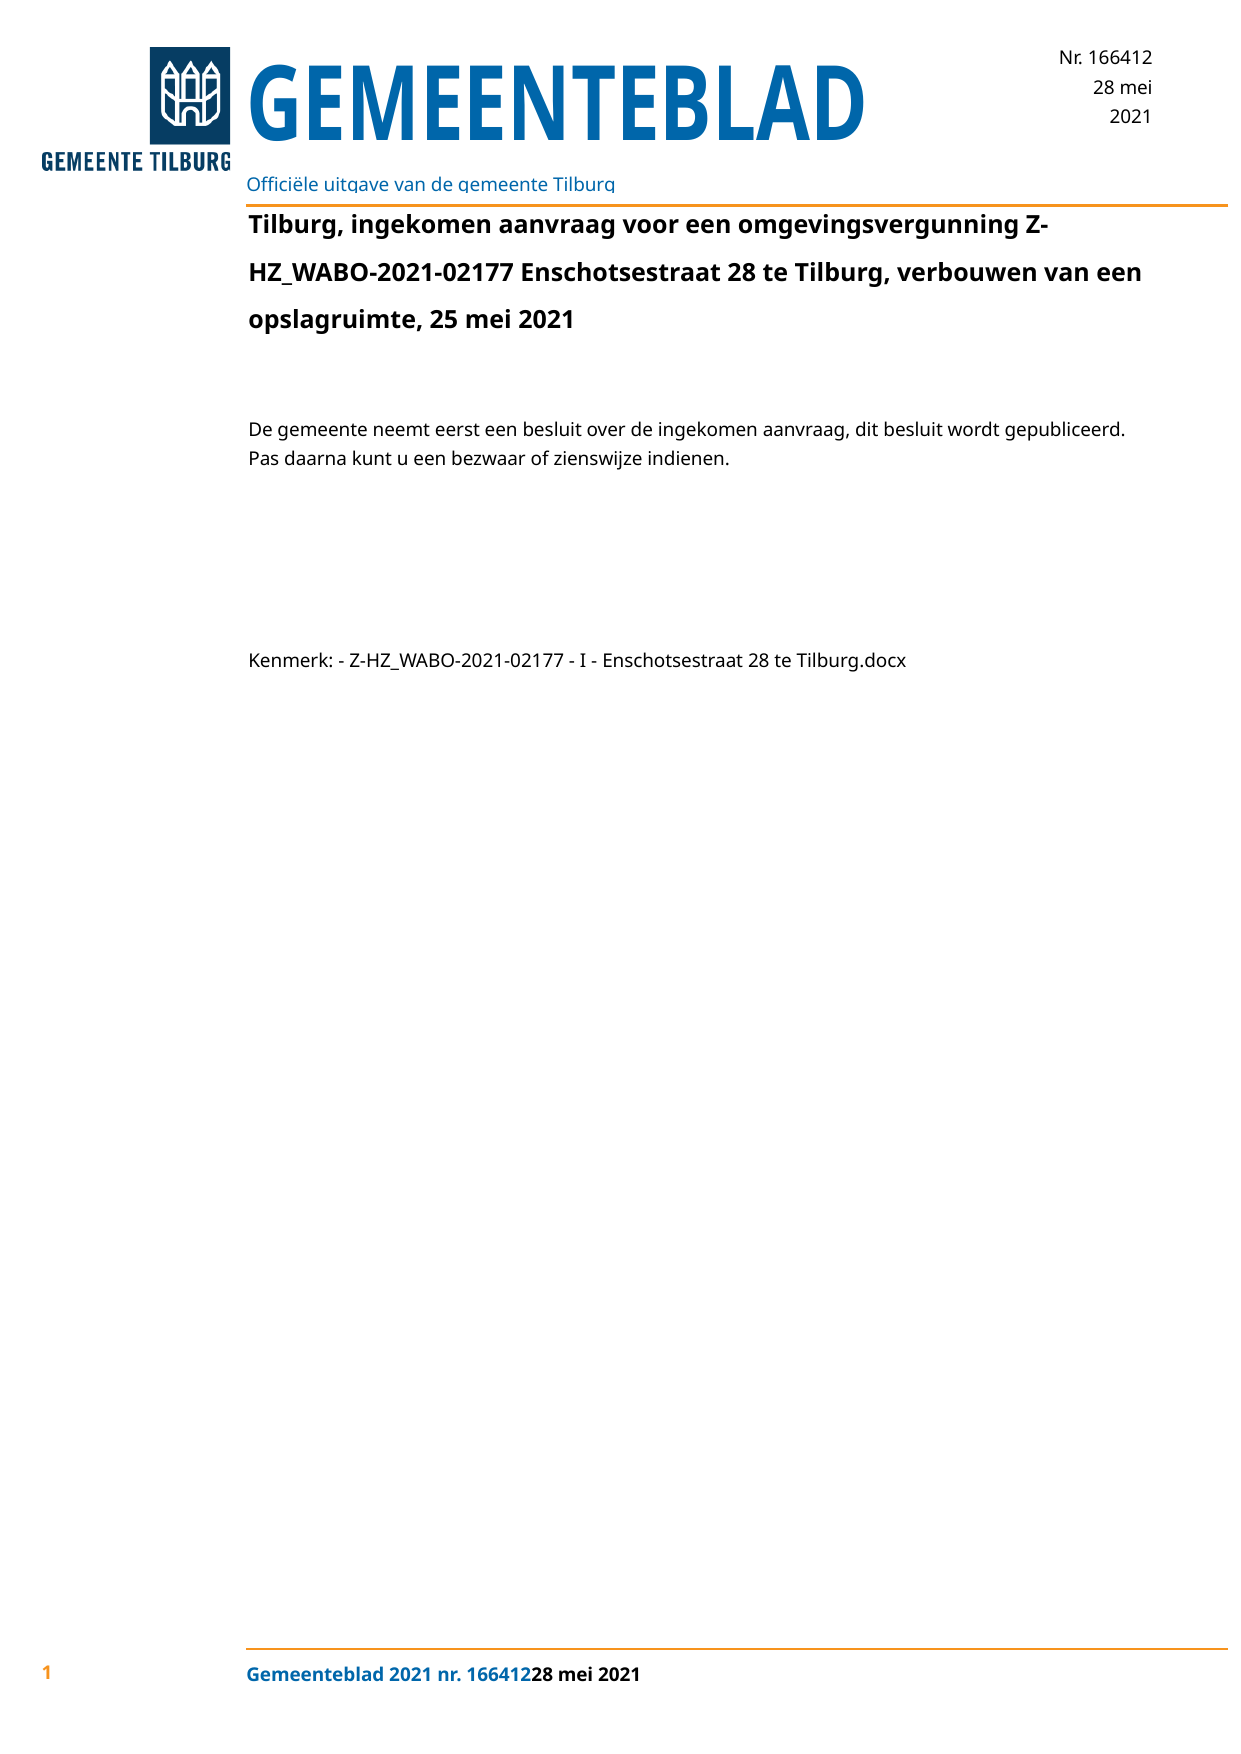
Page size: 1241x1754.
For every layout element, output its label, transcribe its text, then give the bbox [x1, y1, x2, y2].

picture [41, 47, 231, 172]
text Tilburg, ingekomen aanvraag voor een omgevingsvergunning Z-HZ_WABO-2021-02177 Enschotsestraat 28 te Tilburg, verbouwen van een opslagruimte, 25 mei 2021 [248, 207, 1152, 336]
text De gemeente neemt eerst een besluit over de ingekomen aanvraag, dit besluit wordt gepubliceerd. Pas daarna kunt u een bezwaar of zienswijze indienen. [248, 416, 1152, 471]
text Kenmerk: - Z-HZ_WABO-2021-02177 - I - Enschotsestraat 28 te Tilburg.docx [248, 647, 1152, 673]
